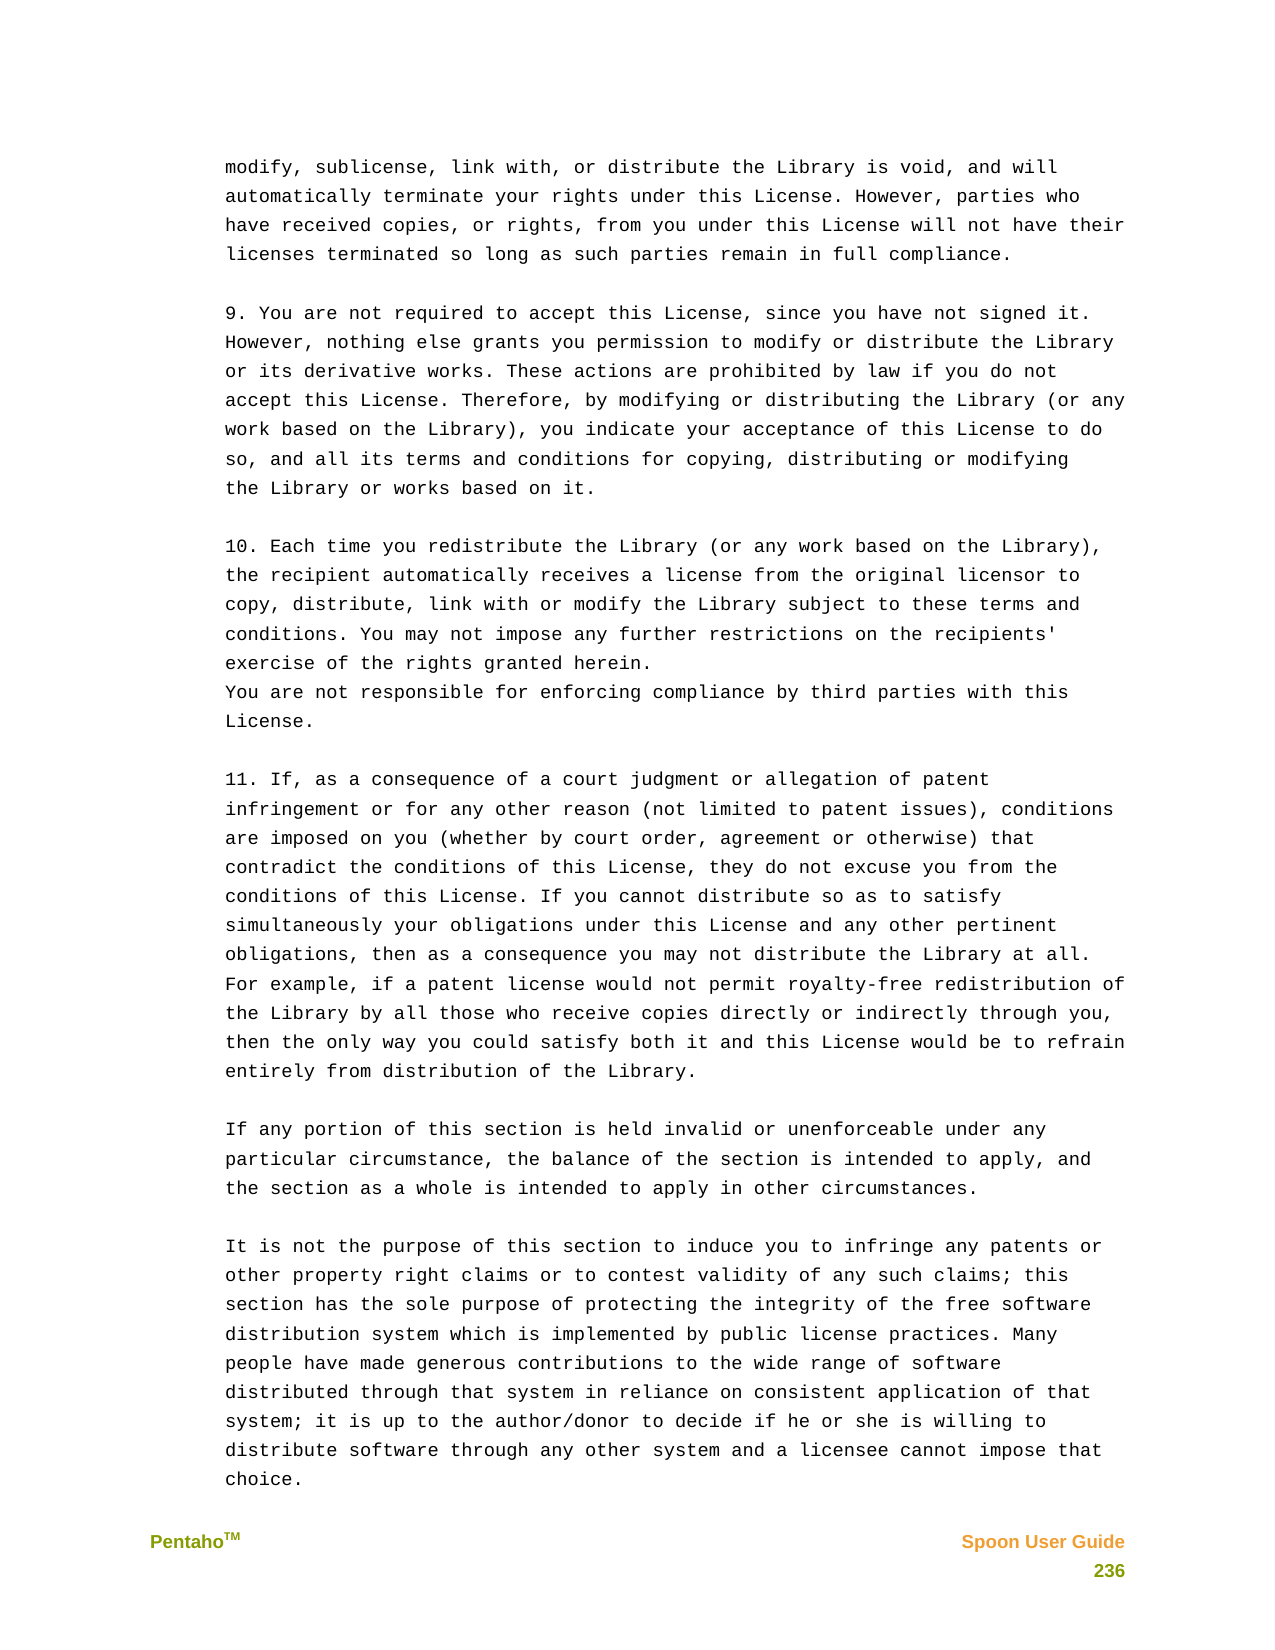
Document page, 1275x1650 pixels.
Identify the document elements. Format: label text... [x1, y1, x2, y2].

text modify, sublicense, link with, or distribute the Library is void, and will automatically terminate your rights under this License. However, parties who have received copies, or rights, from you under this License will not have their licenses terminated so long as such parties remain in full compliance. [225, 150, 1125, 267]
text 10. Each time you redistribute the Library (or any work based on the Library), the recipient automatically receives a license from the original licensor to copy, distribute, link with or modify the Library subject to these terms and conditions. You may not impose any further restrictions on the recipients' exercise of the rights granted herein. [225, 529, 1125, 675]
text If any portion of this section is held invalid or unenforceable under any particular circumstance, the balance of the section is intended to apply, and the section as a whole is intended to apply in other circumstances. [225, 1112, 1125, 1200]
text 9. You are not required to accept this License, since you have not signed it. However, nothing else grants you permission to modify or distribute the Library or its derivative works. These actions are prohibited by law if you do not accept this License. Therefore, by modifying or distributing the Library (or any work based on the Library), you indicate your acceptance of this License to do so, and all its terms and conditions for copying, distributing or modifying [225, 296, 1125, 471]
text It is not the purpose of this section to induce you to infringe any patents or other property right claims or to contest validity of any such claims; this section has the sole purpose of protecting the integrity of the free software distribution system which is implemented by public license practices. Many people have made generous contributions to the wide range of software distributed through that system in reliance on consistent application of that system; it is up to the author/donor to decide if he or she is willing to distribute software through any other system and a licensee cannot impose that choice. [225, 1229, 1125, 1492]
text You are not responsible for enforcing compliance by third parties with this License. [225, 675, 1125, 733]
text 11. If, as a consequence of a court judgment or allegation of patent infringement or for any other reason (not limited to patent issues), conditions are imposed on you (whether by court order, agreement or otherwise) that contradict the conditions of this License, they do not excuse you from the conditions of this License. If you cannot distribute so as to satisfy simultaneously your obligations under this License and any other pertinent obligations, then as a consequence you may not distribute the Library at all. For example, if a patent license would not permit royalty-free redistribution of the Library by all those who receive copies directly or indirectly through you, then the only way you could satisfy both it and this License would be to refrain entirely from distribution of the Library. [225, 762, 1125, 1083]
text the Library or works based on it. [225, 471, 1125, 500]
